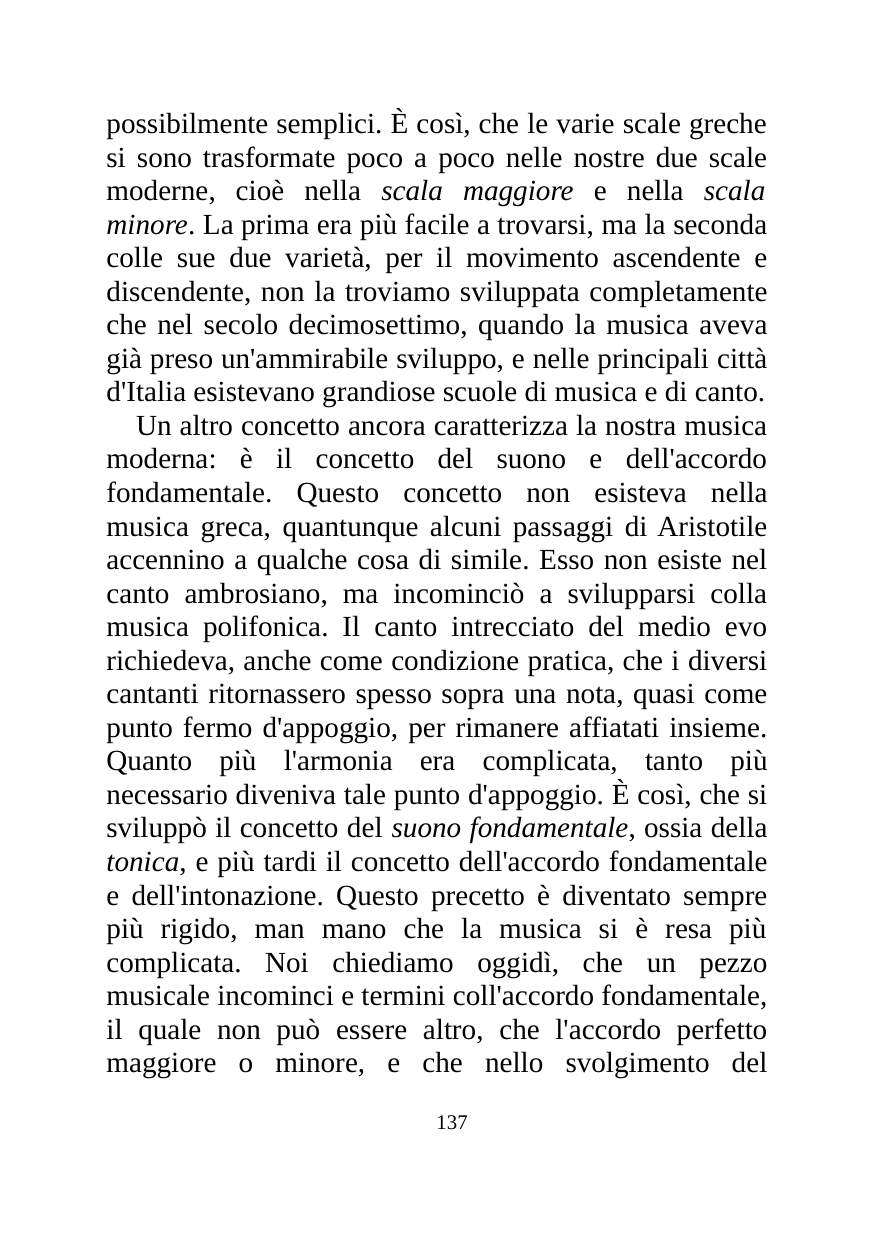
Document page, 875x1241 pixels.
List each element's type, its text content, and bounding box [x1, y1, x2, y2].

text Un altro concetto ancora caratterizza la nostra musica moderna: è il concetto del suono e dell'accordo fondamentale. Questo concetto non esisteva nella musica greca, quantunque alcuni passaggi di Aristotile accennino a qualche cosa di simile. Esso non esiste nel canto ambrosiano, ma incominciò a svilupparsi colla musica polifonica. Il canto intrecciato del medio evo richiedeva, anche come condizione pratica, che i diversi cantanti ritornassero spesso sopra una nota, quasi come punto fermo d'appoggio, per rimanere affiatati insieme. Quanto più l'armonia era complicata, tanto più necessario diveniva tale punto d'appoggio. È così, che si sviluppò il concetto del suono fondamentale, ossia della tonica, e più tardi il concetto dell'accordo fondamentale e dell'intonazione. Questo precetto è diventato sempre più rigido, man mano che la musica si è resa più complicata. Noi chiediamo oggidì, che un pezzo musicale incominci e termini coll'accordo fondamentale, il quale non può essere altro, che l'accordo perfetto maggiore o minore, e che nello svolgimento del [106, 408, 768, 1079]
text possibilmente semplici. È così, che le varie scale greche si sono trasformate poco a poco nelle nostre due scale moderne, cioè nella scala maggiore e nella scala minore. La prima era più facile a trovarsi, ma la seconda colle sue due varietà, per il movimento ascendente e discendente, non la troviamo sviluppata completamente che nel secolo decimosettimo, quando la musica aveva già preso un'ammirabile sviluppo, e nelle principali città d'Italia esistevano grandiose scuole di musica e di canto. [106, 106, 768, 408]
